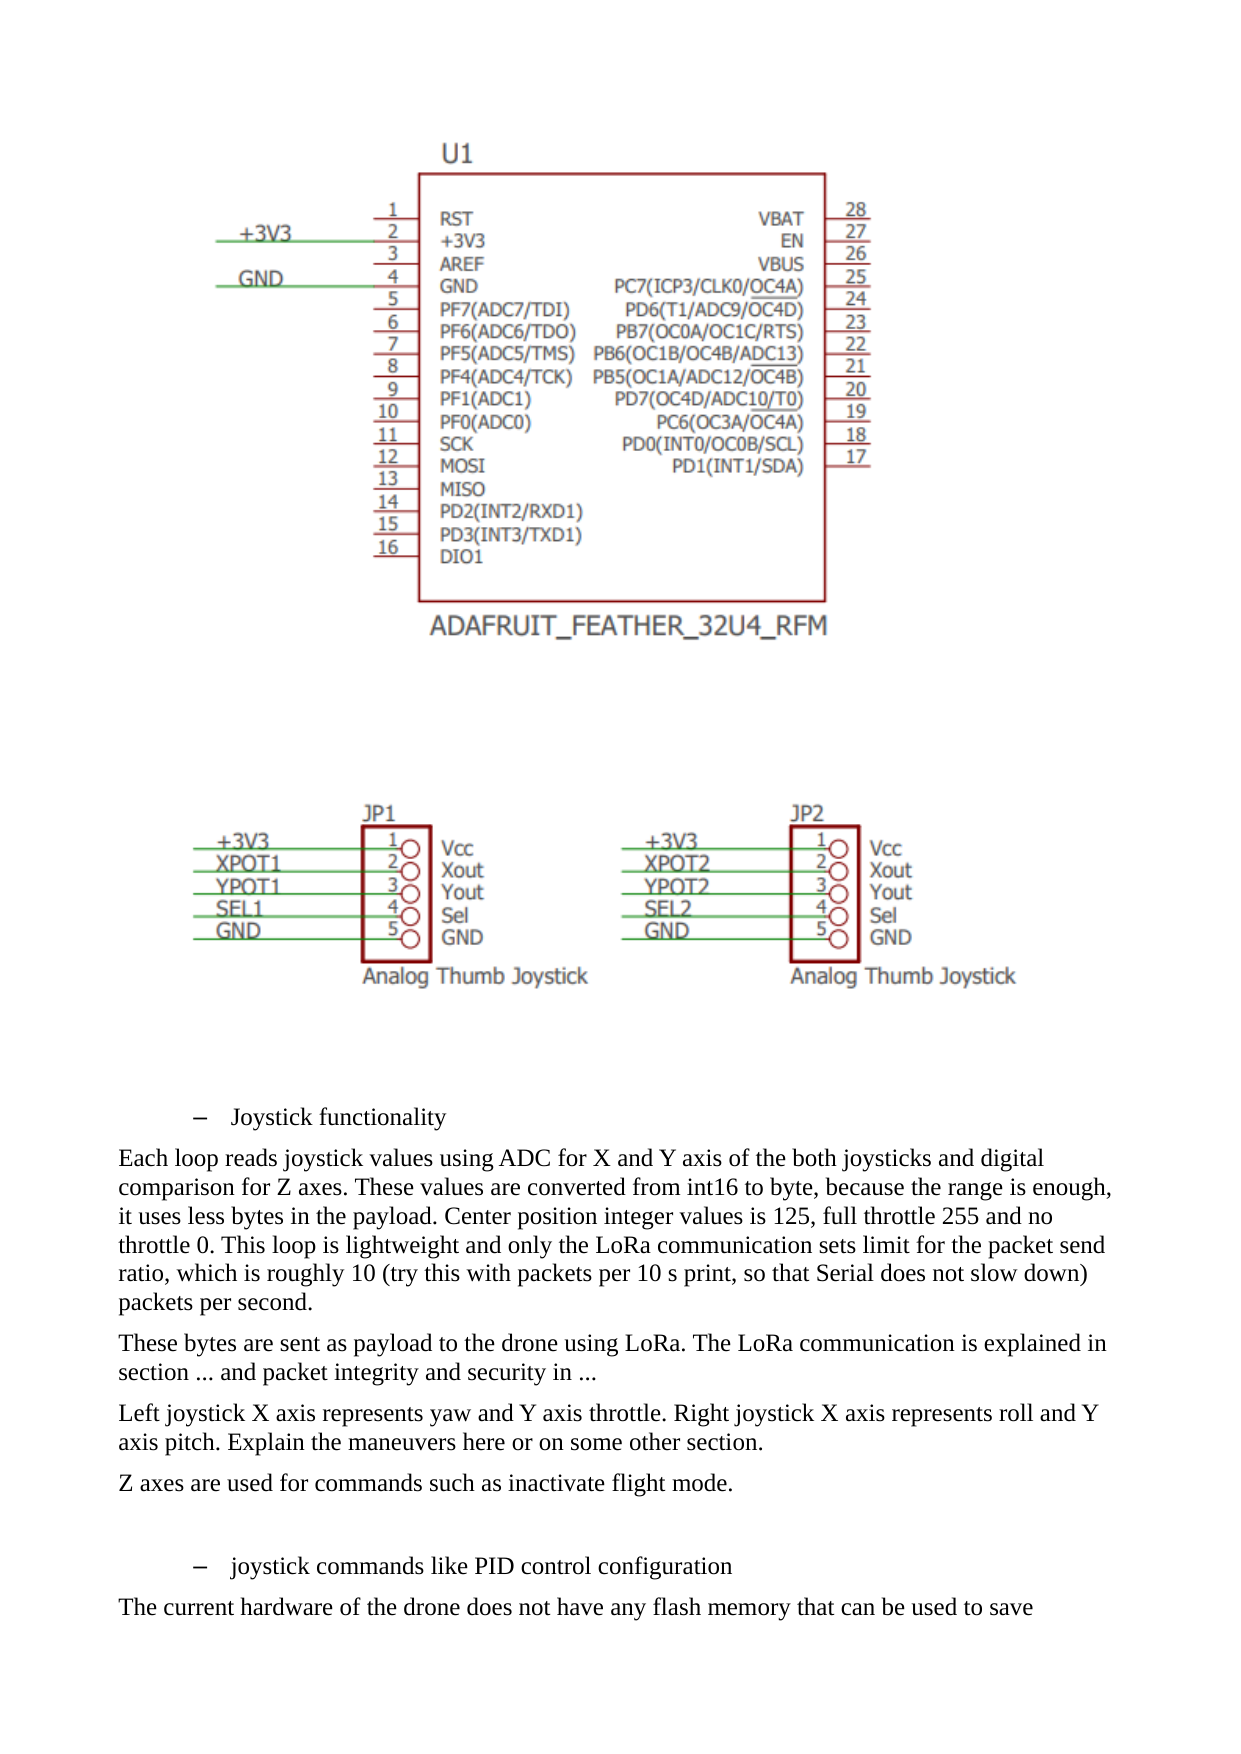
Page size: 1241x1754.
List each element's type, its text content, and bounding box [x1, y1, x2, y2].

text These bytes are sent as payload to the drone using LoRa. The LoRa communication is explained in section ... and packet integrity and security in ... [118, 1328, 1122, 1386]
picture [184, 118, 1056, 1020]
list Joystick functionality [193, 1102, 1122, 1131]
text Z axes are used for commands such as inactivate flight mode. [118, 1468, 1122, 1497]
text The current hardware of the drone does not have any flash memory that can be used to save [118, 1592, 1122, 1621]
list joystick commands like PID control configuration [193, 1551, 1122, 1580]
text Left joystick X axis represents yaw and Y axis throttle. Right joystick X axis represents roll and Y axis pitch. Explain the maneuvers here or on some other section. [118, 1398, 1122, 1456]
text Each loop reads joystick values using ADC for X and Y axis of the both joysticks and digital comparison for Z axes. These values are converted from int16 to byte, because the range is enough, it uses less bytes in the payload. Center position integer values is 125, full throttle 255 and no throttle 0. This loop is lightweight and only the LoRa communication sets limit for the packet send ratio, which is roughly 10 (try this with packets per 10 s print, so that Serial does not slow down) packets per second. [118, 1143, 1122, 1316]
